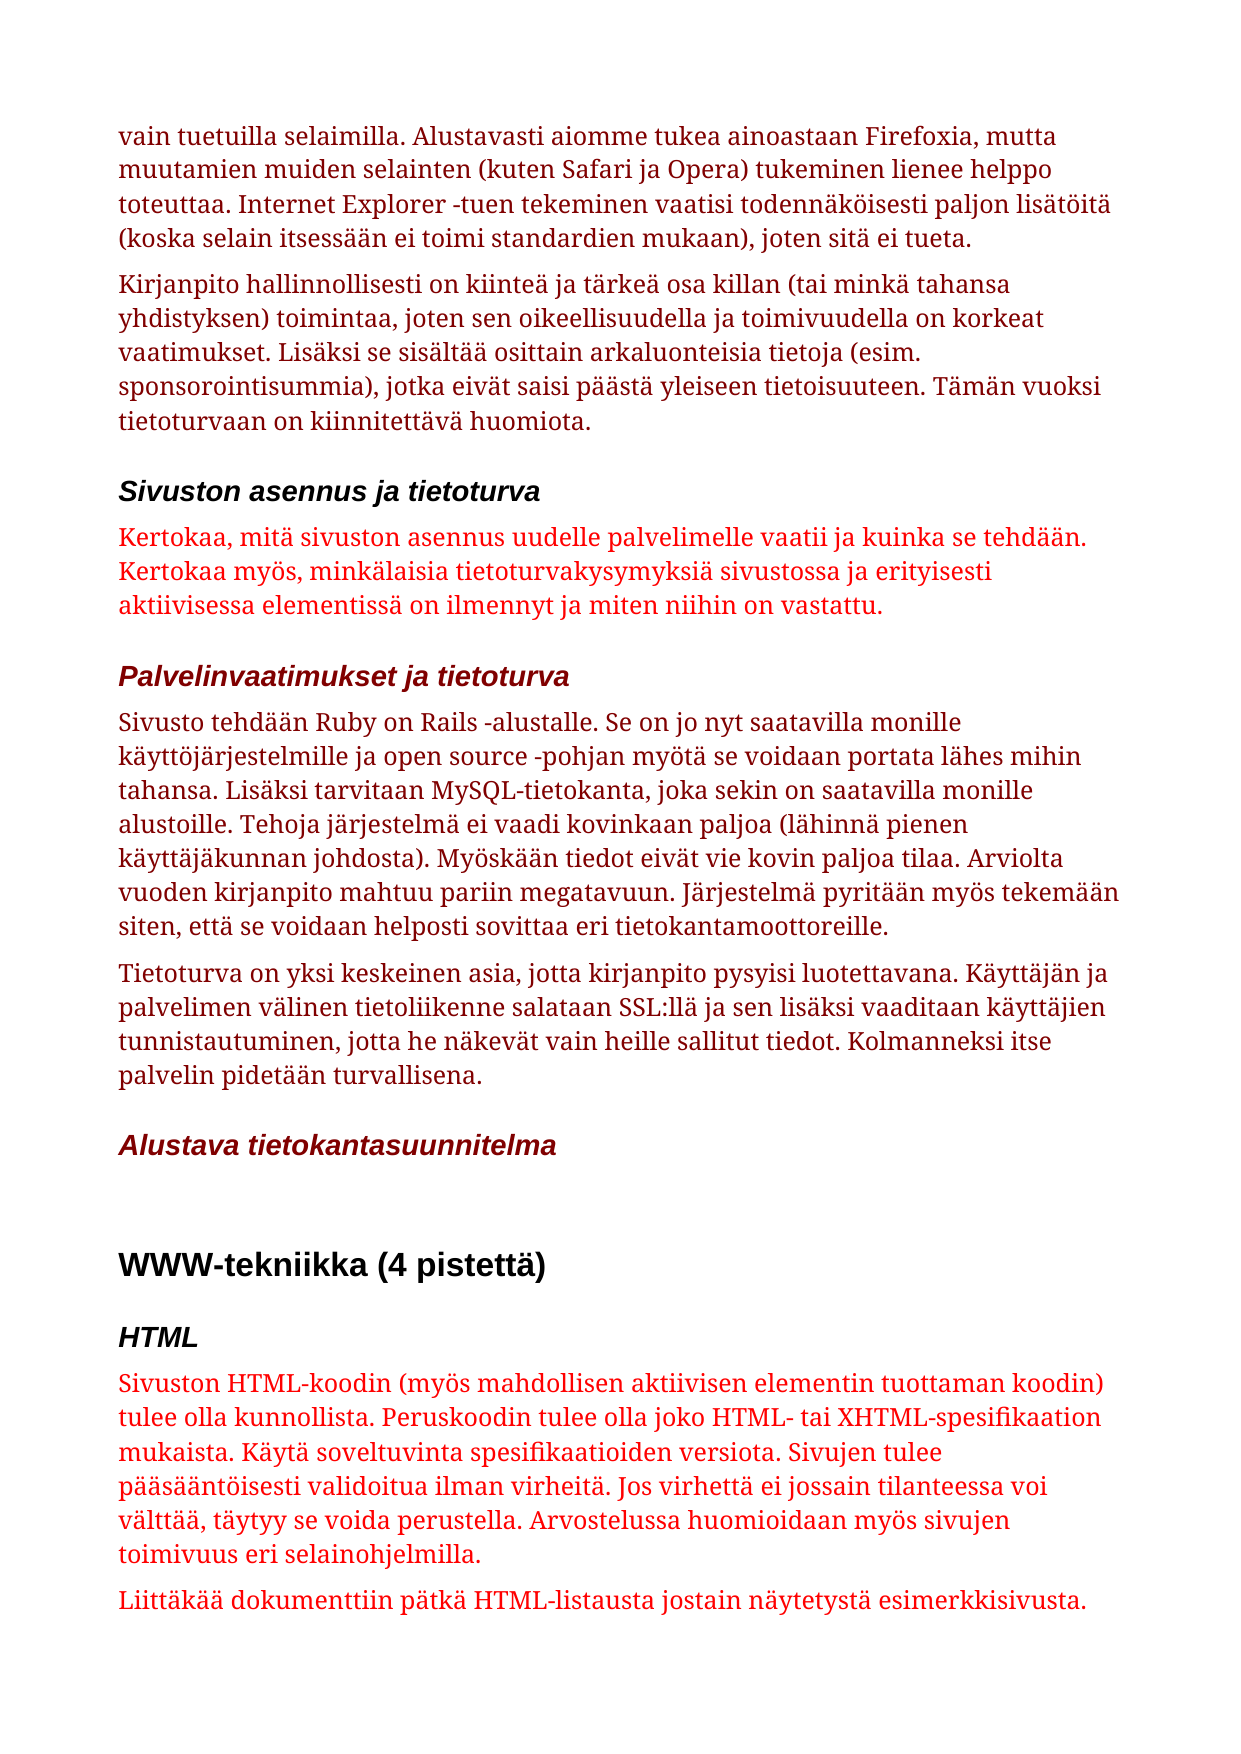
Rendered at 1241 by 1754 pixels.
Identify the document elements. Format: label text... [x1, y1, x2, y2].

text Sivuston HTML-koodin (myös mahdollisen aktiivisen elementin tuottaman koodin) tulee olla kunnollista. Peruskoodin tulee olla joko HTML- tai XHTML-spesifikaation mukaista. Käytä soveltuvinta spesifikaatioiden versiota. Sivujen tulee pääsääntöisesti validoitua ilman virheitä. Jos virhettä ei jossain tilanteessa voi välttää, täytyy se voida perustella. Arvostelussa huomioidaan myös sivujen toimivuus eri selainohjelmilla. [118, 1366, 1122, 1570]
text Kertokaa, mitä sivuston asennus uudelle palvelimelle vaatii ja kuinka se tehdään. Kertokaa myös, minkälaisia tietoturvakysymyksiä sivustossa ja erityisesti aktiivisessa elementissä on ilmennyt ja miten niihin on vastattu. [118, 520, 1122, 622]
text Tietoturva on yksi keskeinen asia, jotta kirjanpito pysyisi luotettavana. Käyttäjän ja palvelimen välinen tietoliikenne salataan SSL:llä ja sen lisäksi vaaditaan käyttäjien tunnistautuminen, jotta he näkevät vain heille sallitut tiedot. Kolmanneksi itse palvelin pidetään turvallisena. [118, 956, 1122, 1092]
subtitle WWW-tekniikka (4 pistettä) [118, 1246, 1122, 1283]
text Kirjanpito hallinnollisesti on kiinteä ja tärkeä osa killan (tai minkä tahansa yhdistyksen) toimintaa, joten sen oikeellisuudella ja toimivuudella on korkeat vaatimukset. Lisäksi se sisältää osittain arkaluonteisia tietoja (esim. sponsorointisummia), jotka eivät saisi päästä yleiseen tietoisuuteen. Tämän vuoksi tietoturvaan on kiinnitettävä huomiota. [118, 267, 1122, 437]
subtitle Palvelinvaatimukset ja tietoturva [118, 659, 1122, 692]
subtitle Alustava tietokantasuunnitelma [118, 1129, 1122, 1162]
text vain tuetuilla selaimilla. Alustavasti aiomme tukea ainoastaan Firefoxia, mutta muutamien muiden selainten (kuten Safari ja Opera) tukeminen lienee helppo toteuttaa. Internet Explorer -tuen tekeminen vaatisi todennäköisesti paljon lisätöitä (koska selain itsessään ei toimi standardien mukaan), joten sitä ei tueta. [118, 118, 1122, 254]
subtitle HTML [118, 1321, 1122, 1353]
subtitle Sivuston asennus ja tietoturva [118, 475, 1122, 507]
text Sivusto tehdään Ruby on Rails -alustalle. Se on jo nyt saatavilla monille käyttöjärjestelmille ja open source -pohjan myötä se voidaan portata lähes mihin tahansa. Lisäksi tarvitaan MySQL-tietokanta, joka sekin on saatavilla monille alustoille. Tehoja järjestelmä ei vaadi kovinkaan paljoa (lähinnä pienen käyttäjäkunnan johdosta). Myöskään tiedot eivät vie kovin paljoa tilaa. Arviolta vuoden kirjanpito mahtuu pariin megatavuun. Järjestelmä pyritään myös tekemään siten, että se voidaan helposti sovittaa eri tietokantamoottoreille. [118, 704, 1122, 943]
text Liittäkää dokumenttiin pätkä HTML-listausta jostain näytetystä esimerkkisivusta. [118, 1583, 1122, 1617]
